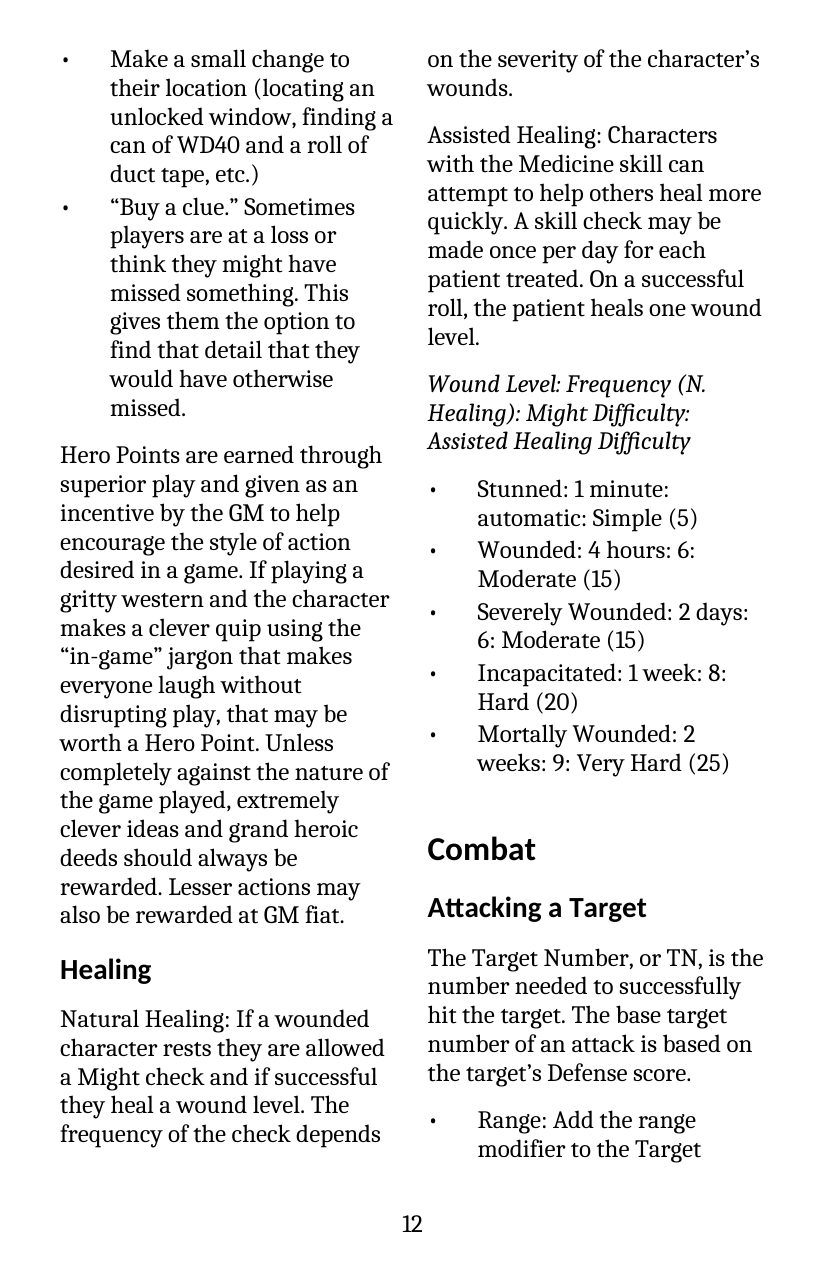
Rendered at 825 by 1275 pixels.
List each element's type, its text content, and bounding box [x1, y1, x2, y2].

list Range: Add the range modifier to the Target [427, 1106, 765, 1163]
list Mortally Wounded: 2 weeks: 9: Very Hard (25) [427, 720, 765, 777]
subtitle Attacking a Target [427, 889, 765, 925]
text The Target Number, or TN, is the number needed to successfully hit the target. The base target number of an attack is based on the target’s Defense score. [427, 943, 765, 1087]
subtitle Healing [60, 951, 397, 986]
list Make a small change to their location (locating an unlocked window, finding a can of WD40 and a roll of duct tape, etc.) [60, 45, 397, 189]
text Natural Healing: If a wounded character rests they are allowed a Might check and if successful they heal a wound level. The frequency of the check depends [60, 1005, 397, 1149]
list Severely Wounded: 2 days: 6: Moderate (15) [427, 597, 765, 655]
list Stunned: 1 minute: automatic: Simple (5) [427, 475, 765, 532]
list Wounded: 4 hours: 6: Moderate (15) [427, 536, 765, 594]
list Incapacitated: 1 week: 8: Hard (20) [427, 659, 765, 716]
list “Buy a clue.” Sometimes players are at a loss or think they might have missed something. This gives them the option to find that detail that they would have otherwise missed. [60, 192, 397, 422]
text Wound Level: Frequency (N. Healing): Might Difficulty: Assisted Healing Difficulty [427, 370, 765, 456]
text Assisted Healing: Characters with the Medicine skill can attempt to help others heal more quickly. A skill check may be made once per day for each patient treated. On a successful roll, the patient heals one wound level. [427, 121, 765, 351]
text Hero Points are earned through superior play and given as an incentive by the GM to help encourage the style of action desired in a game. If playing a gritty western and the character makes a clever quip using the “in-game” jargon that makes everyone laugh without disrupting play, that may be worth a Hero Point. Unless completely against the nature of the game played, extremely clever ideas and grand heroic deeds should always be rewarded. Lesser actions may also be rewarded at GM fiat. [60, 441, 397, 930]
subtitle Combat [427, 827, 765, 868]
text on the severity of the character’s wounds. [427, 45, 765, 102]
